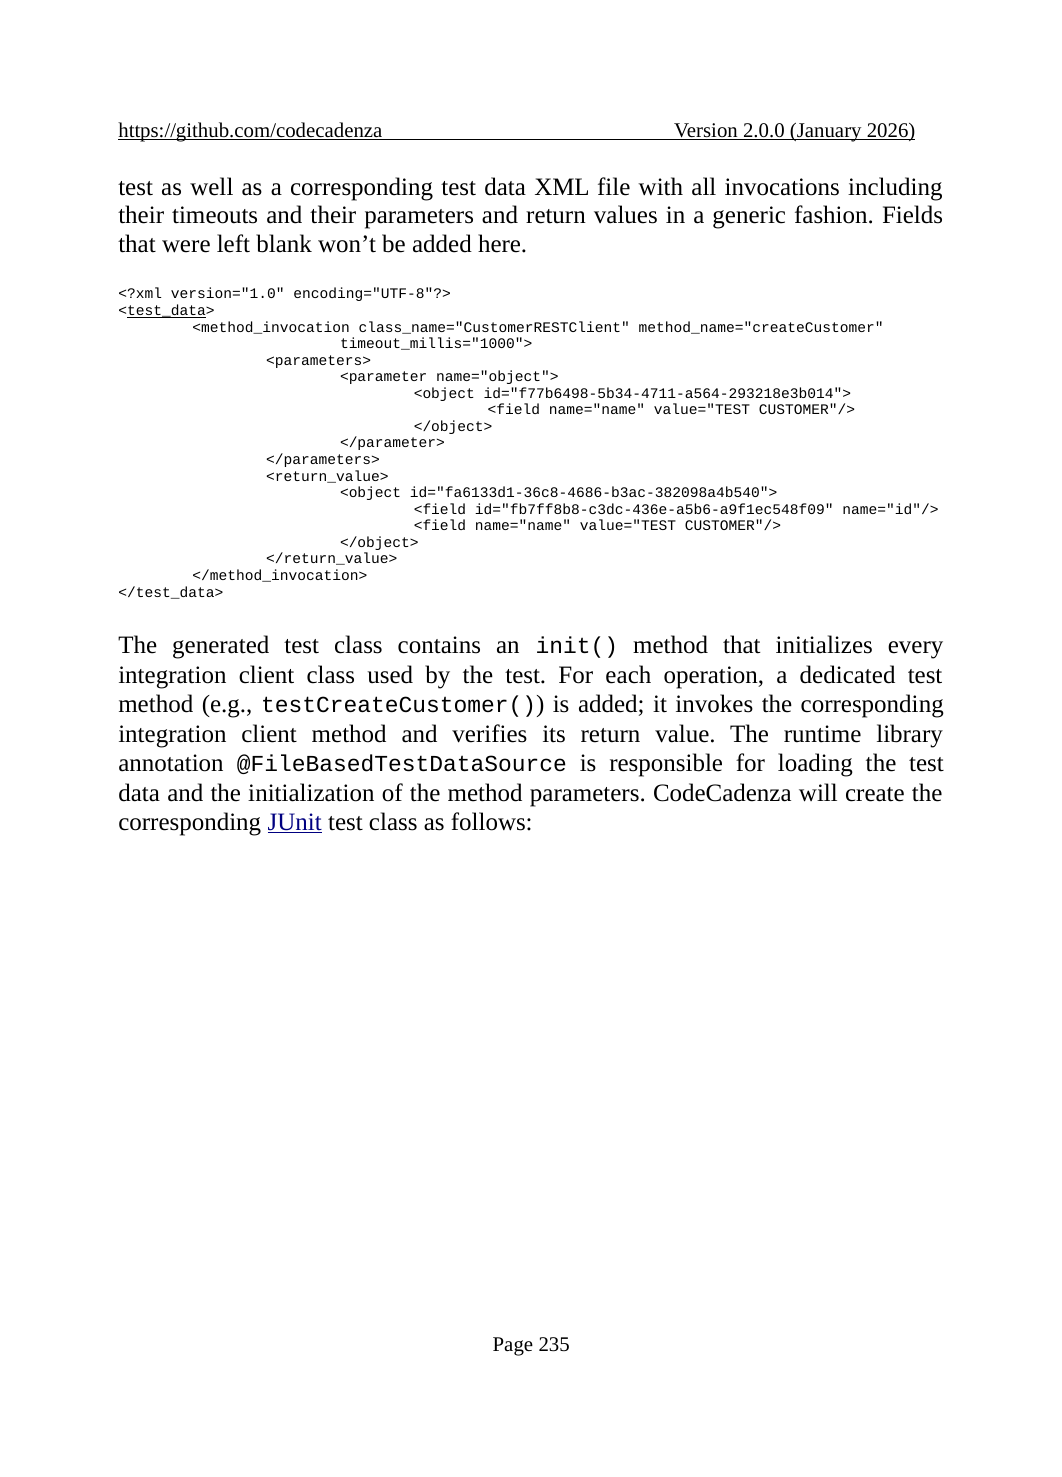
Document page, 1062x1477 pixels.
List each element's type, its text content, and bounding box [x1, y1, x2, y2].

text <object id="fa6133d1-36c8-4686-b3ac-382098a4b540"> [118, 485, 944, 502]
text </test_data> [118, 585, 944, 601]
text <parameter name="object"> [118, 369, 944, 386]
text </parameter> [118, 436, 944, 452]
text </parameters> [118, 452, 944, 469]
text </object> [118, 535, 944, 552]
text <?xml version="1.0" encoding="UTF-8"?> [118, 287, 944, 303]
text <field name="name" value="TEST CUSTOMER"/> [118, 518, 944, 535]
text <test_data> [118, 303, 944, 320]
text <method_invocation class_name="CustomerRESTClient" method_name="createCustomer" timeout_millis="1000"> [118, 320, 944, 353]
text <field name="name" value="TEST CUSTOMER"/> [118, 403, 944, 419]
text </object> [118, 419, 944, 436]
text </return_value> [118, 552, 944, 568]
text <return_value> [118, 469, 944, 485]
text <object id="f77b6498-5b34-4711-a564-293218e3b014"> [118, 386, 944, 403]
text <parameters> [118, 353, 944, 369]
text The generated test class contains an init() method that initializes every integration client class used by the test. For each operation, a dedicated test method (e.g., testCreateCustomer()) is added; it invokes the corresponding integration client method and verifies its return value. The runtime library annotation @FileBasedTestDataSource is responsible for loading the test data and the initialization of the method parameters. CodeCadenza will create the corresponding JUnit test class as follows: [118, 630, 944, 836]
text </method_invocation> [118, 568, 944, 585]
text <field id="fb7ff8b8-c3dc-436e-a5b6-a9f1ec548f09" name="id"/> [118, 502, 944, 518]
text test as well as a corresponding test data XML file with all invocations including their timeouts and their parameters and return values in a generic fashion. Fields that were left blank won’t be added here. [118, 172, 944, 258]
